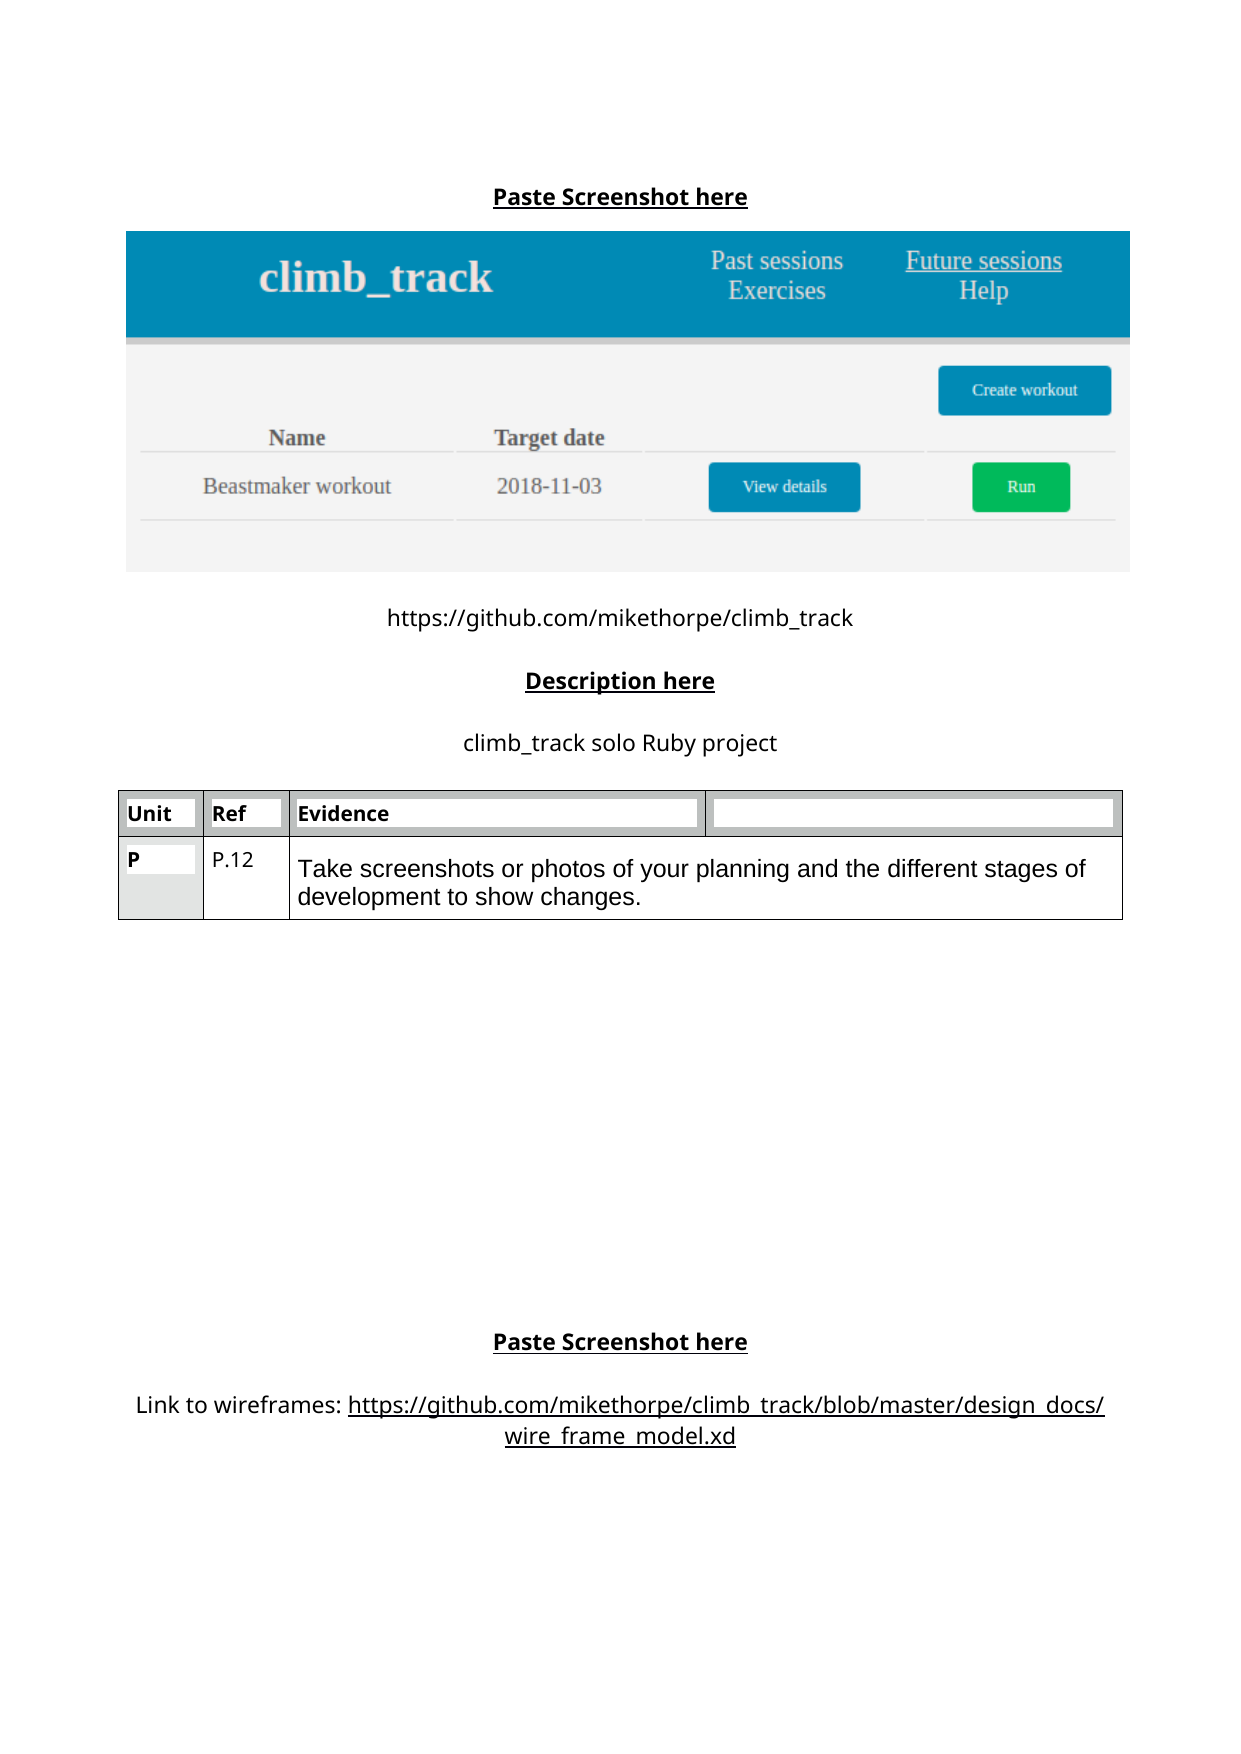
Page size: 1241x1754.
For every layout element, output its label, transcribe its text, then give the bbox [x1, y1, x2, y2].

table_header Evidence [290, 791, 705, 836]
picture [343, 261, 365, 292]
picture [713, 251, 724, 269]
picture [306, 271, 340, 292]
picture [809, 257, 820, 269]
picture [126, 338, 1130, 572]
text Link to wireframes: https://github.com/mikethorpe/climb_track/blob/master/design_docs/wire_frame_model.xd [118, 1389, 1122, 1451]
picture [822, 257, 843, 269]
picture [280, 261, 290, 292]
table_header [706, 791, 1122, 836]
picture [796, 287, 825, 299]
text Paste Screenshot here [118, 181, 1122, 212]
picture [746, 287, 755, 299]
table_header Ref [204, 791, 289, 836]
picture [962, 281, 976, 299]
picture [391, 267, 425, 292]
picture [979, 281, 994, 299]
picture [748, 254, 753, 269]
picture [450, 271, 467, 292]
picture [777, 287, 786, 299]
picture [295, 261, 302, 267]
picture [427, 271, 447, 292]
text https://github.com/mikethorpe/climb_track [118, 602, 1122, 634]
text Description here [118, 665, 1122, 696]
picture [757, 287, 767, 299]
picture [761, 257, 800, 269]
picture [726, 257, 735, 269]
table_cell P [119, 837, 203, 919]
picture [470, 261, 492, 292]
picture [731, 281, 742, 299]
picture [998, 287, 1008, 304]
picture [802, 257, 807, 269]
picture [260, 271, 277, 292]
table_cell P.12 [204, 837, 289, 919]
picture [770, 287, 776, 299]
picture [738, 257, 745, 269]
text Paste Screenshot here [118, 1326, 1122, 1357]
picture [294, 271, 303, 292]
text climb_track solo Ruby project [118, 727, 1122, 759]
table_cell Take screenshots or photos of your planning and the different stages of development to show changes. [290, 837, 1122, 919]
table_header Unit [119, 791, 203, 836]
picture [906, 251, 1061, 272]
